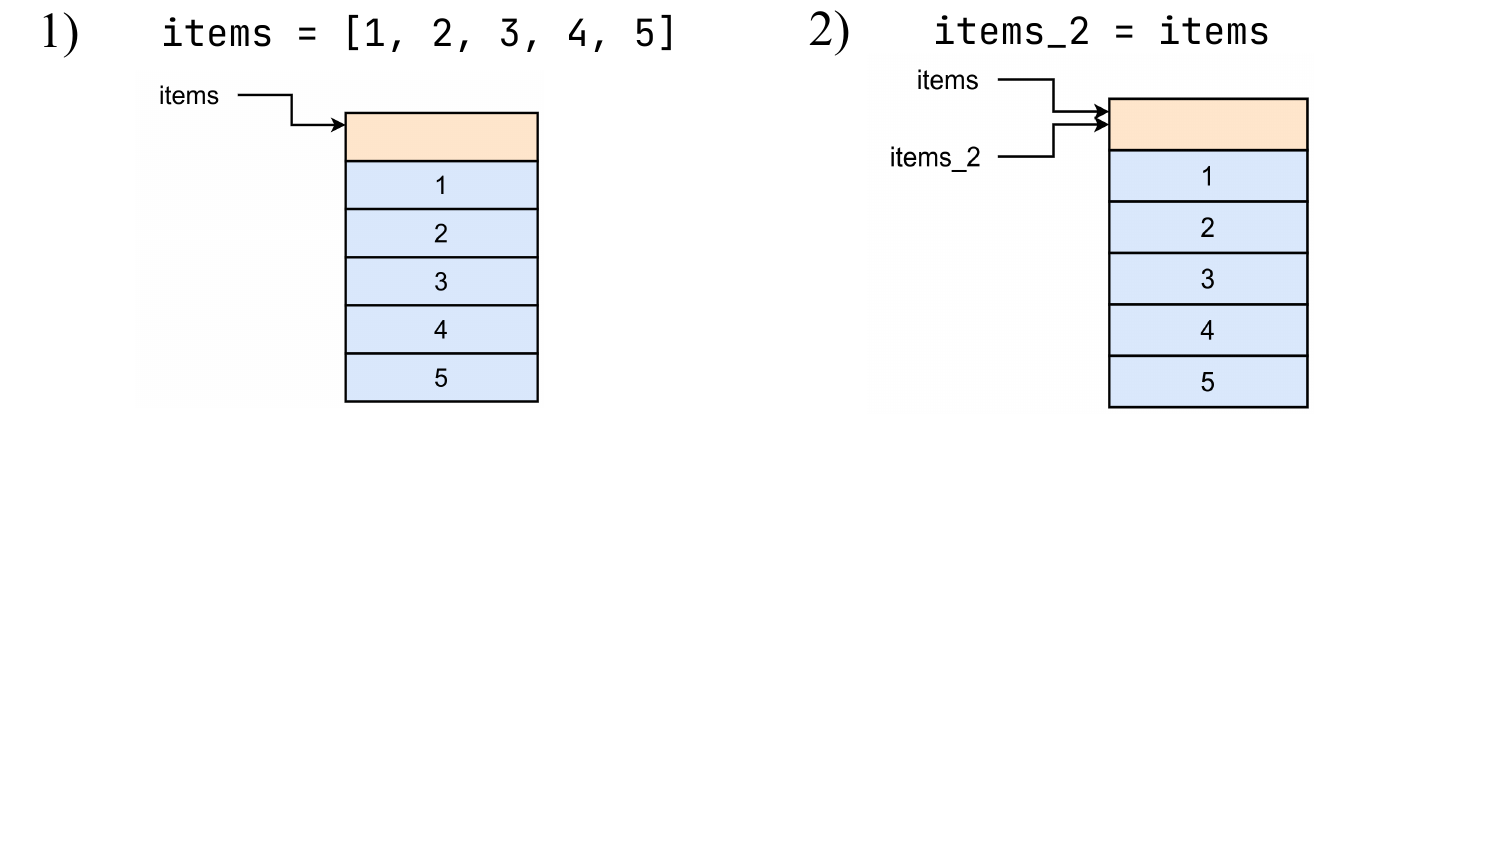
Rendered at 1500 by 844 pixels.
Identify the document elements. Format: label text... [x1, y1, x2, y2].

text_box 1) [37, 0, 95, 65]
text_box items_2 = items [933, 0, 1286, 60]
picture [135, 70, 544, 408]
text_box items = [1, 2, 3, 4, 5] [161, 1, 694, 62]
picture [867, 53, 1314, 414]
text_box 2) [809, 0, 866, 64]
